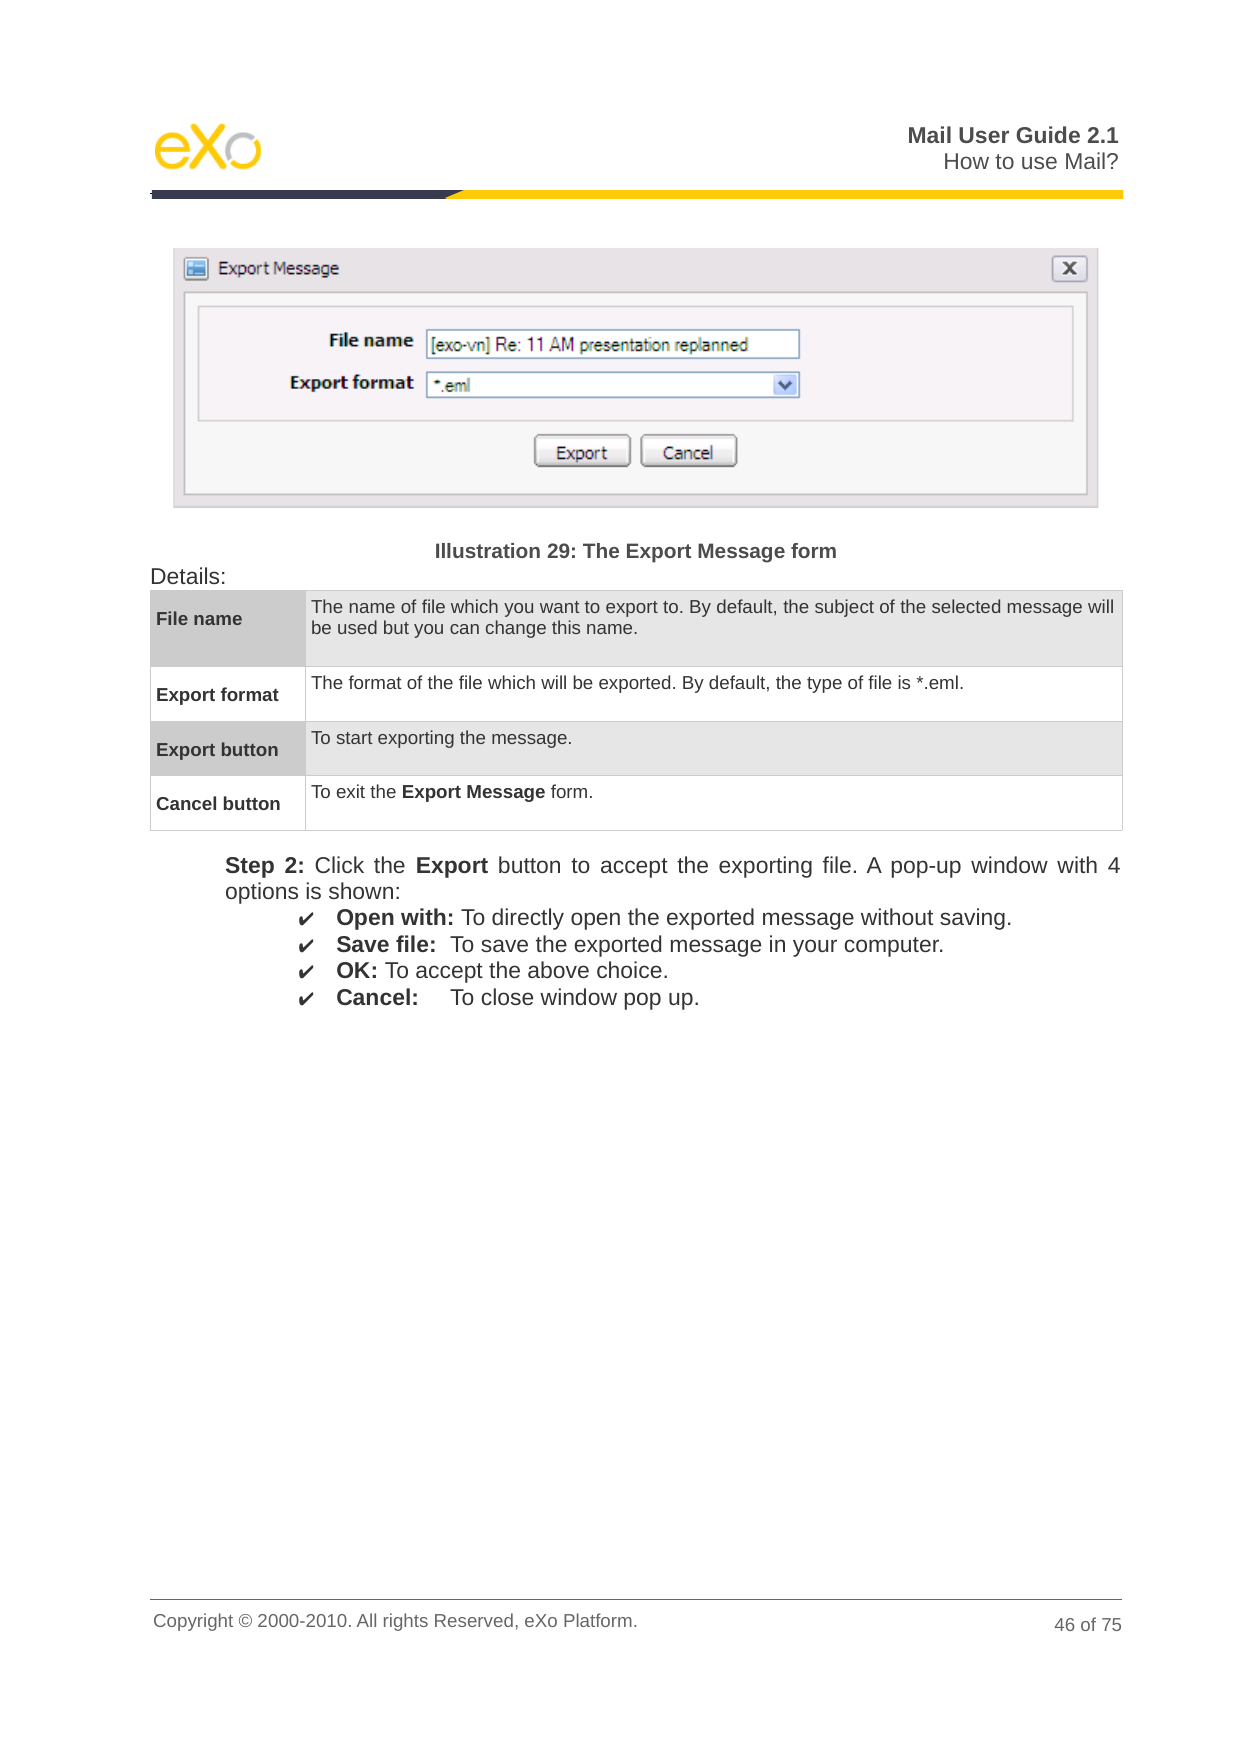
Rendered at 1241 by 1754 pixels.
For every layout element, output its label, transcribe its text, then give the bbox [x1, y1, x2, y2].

picture [151, 190, 1124, 199]
text Details: [150, 223, 1122, 590]
list Cancel: To close window pop up. [298, 983, 1122, 1010]
table_cell The format of the file which will be exported. By default, the type of file is *.eml. [306, 667, 1122, 721]
picture [155, 123, 262, 170]
table_cell Export format [151, 667, 305, 721]
table_cell Cancel button [151, 776, 305, 830]
text Illustration 29: The Export Message form [172, 508, 1099, 563]
table_header The name of file which you want to export to. By default, the subject of the selected message will be used but you can change this name. [306, 591, 1122, 666]
list Open with: To directly open the exported message without saving. [298, 904, 1122, 931]
list OK: To accept the above choice. [298, 957, 1122, 983]
table_cell To exit the Export Message form. [306, 776, 1122, 830]
list Step 2: Click the Export button to accept the exporting file. A pop-up window with 4 options is shown: [187, 852, 1122, 904]
table_cell Export button [151, 722, 305, 775]
list Save file: To save the exported message in your computer. [298, 931, 1122, 957]
table_header File name [151, 591, 305, 666]
picture [173, 248, 1099, 508]
table_cell To start exporting the message. [306, 722, 1122, 775]
